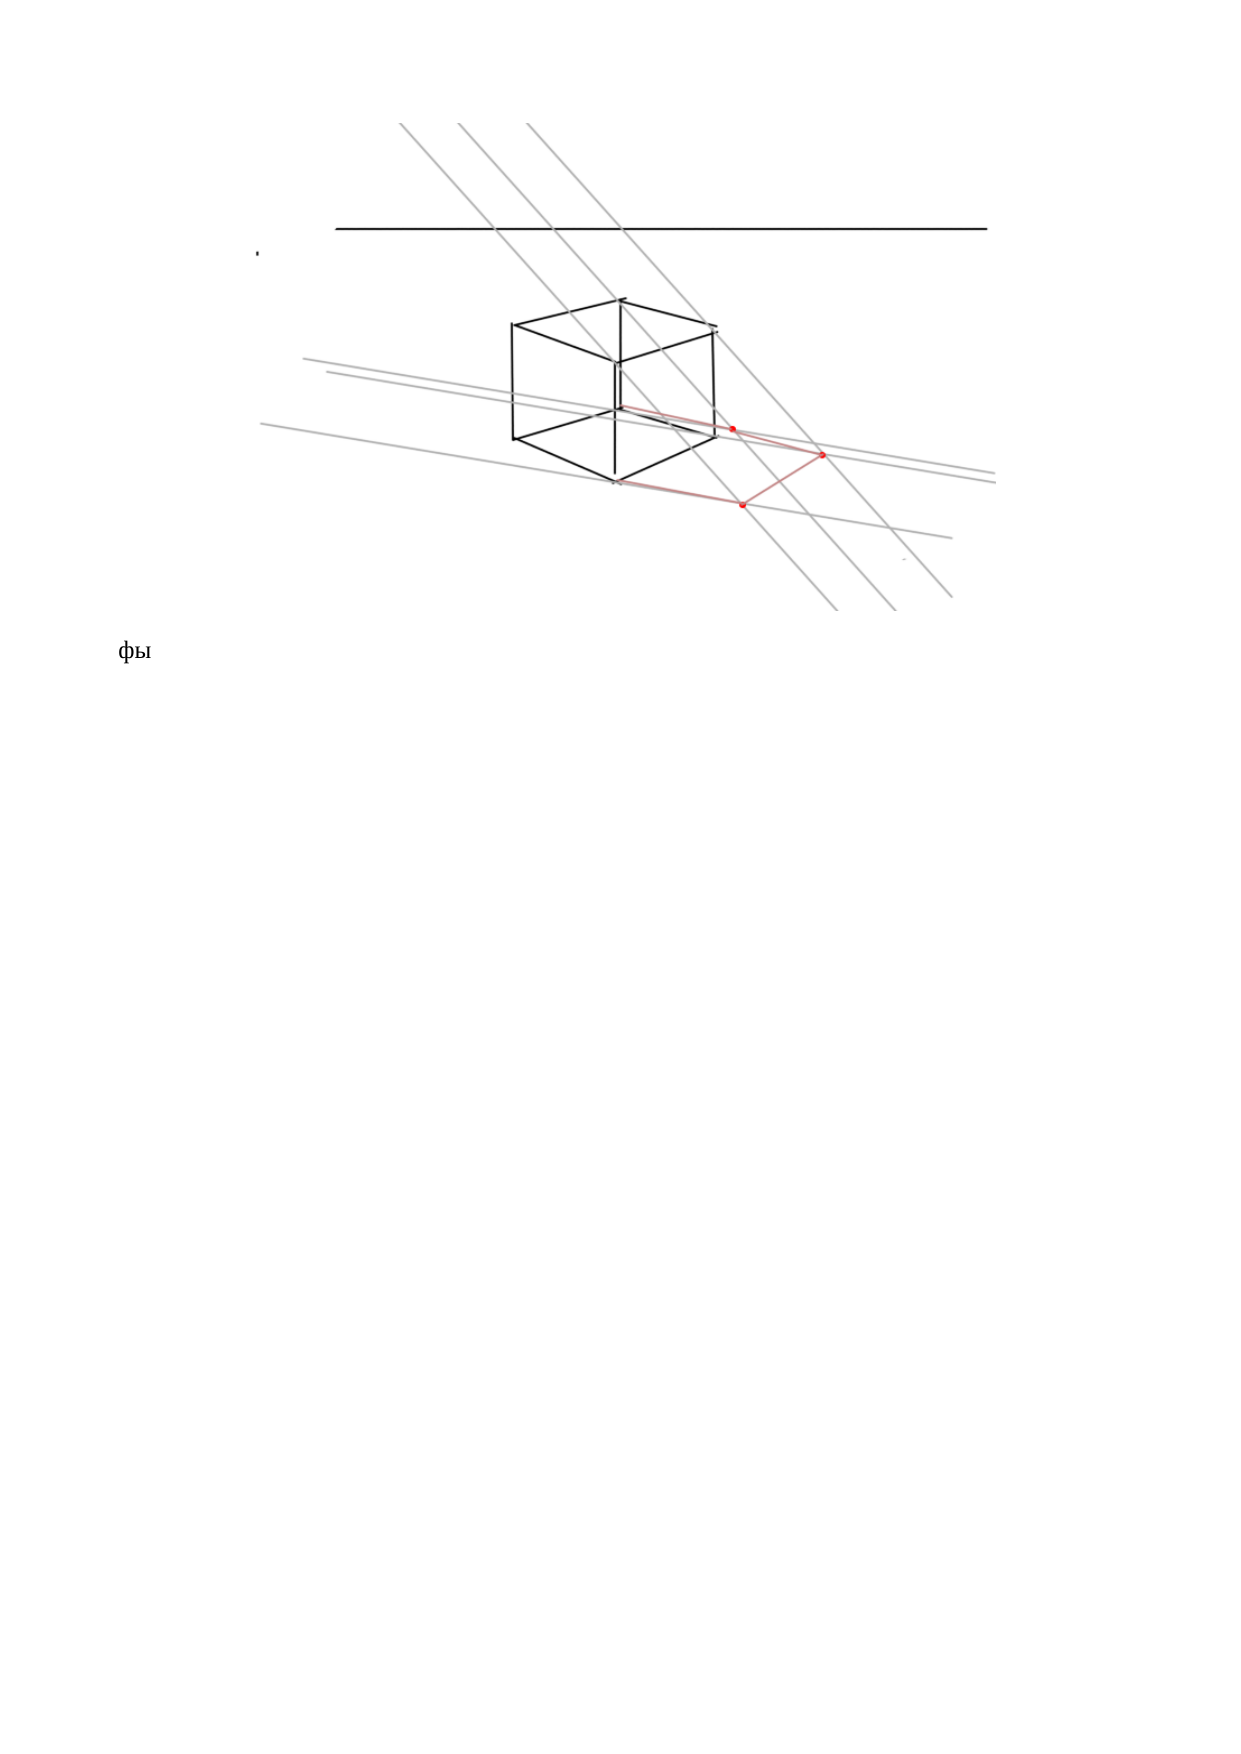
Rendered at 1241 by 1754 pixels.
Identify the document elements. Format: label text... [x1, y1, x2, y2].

picture [244, 123, 996, 611]
text фы [118, 636, 1122, 664]
